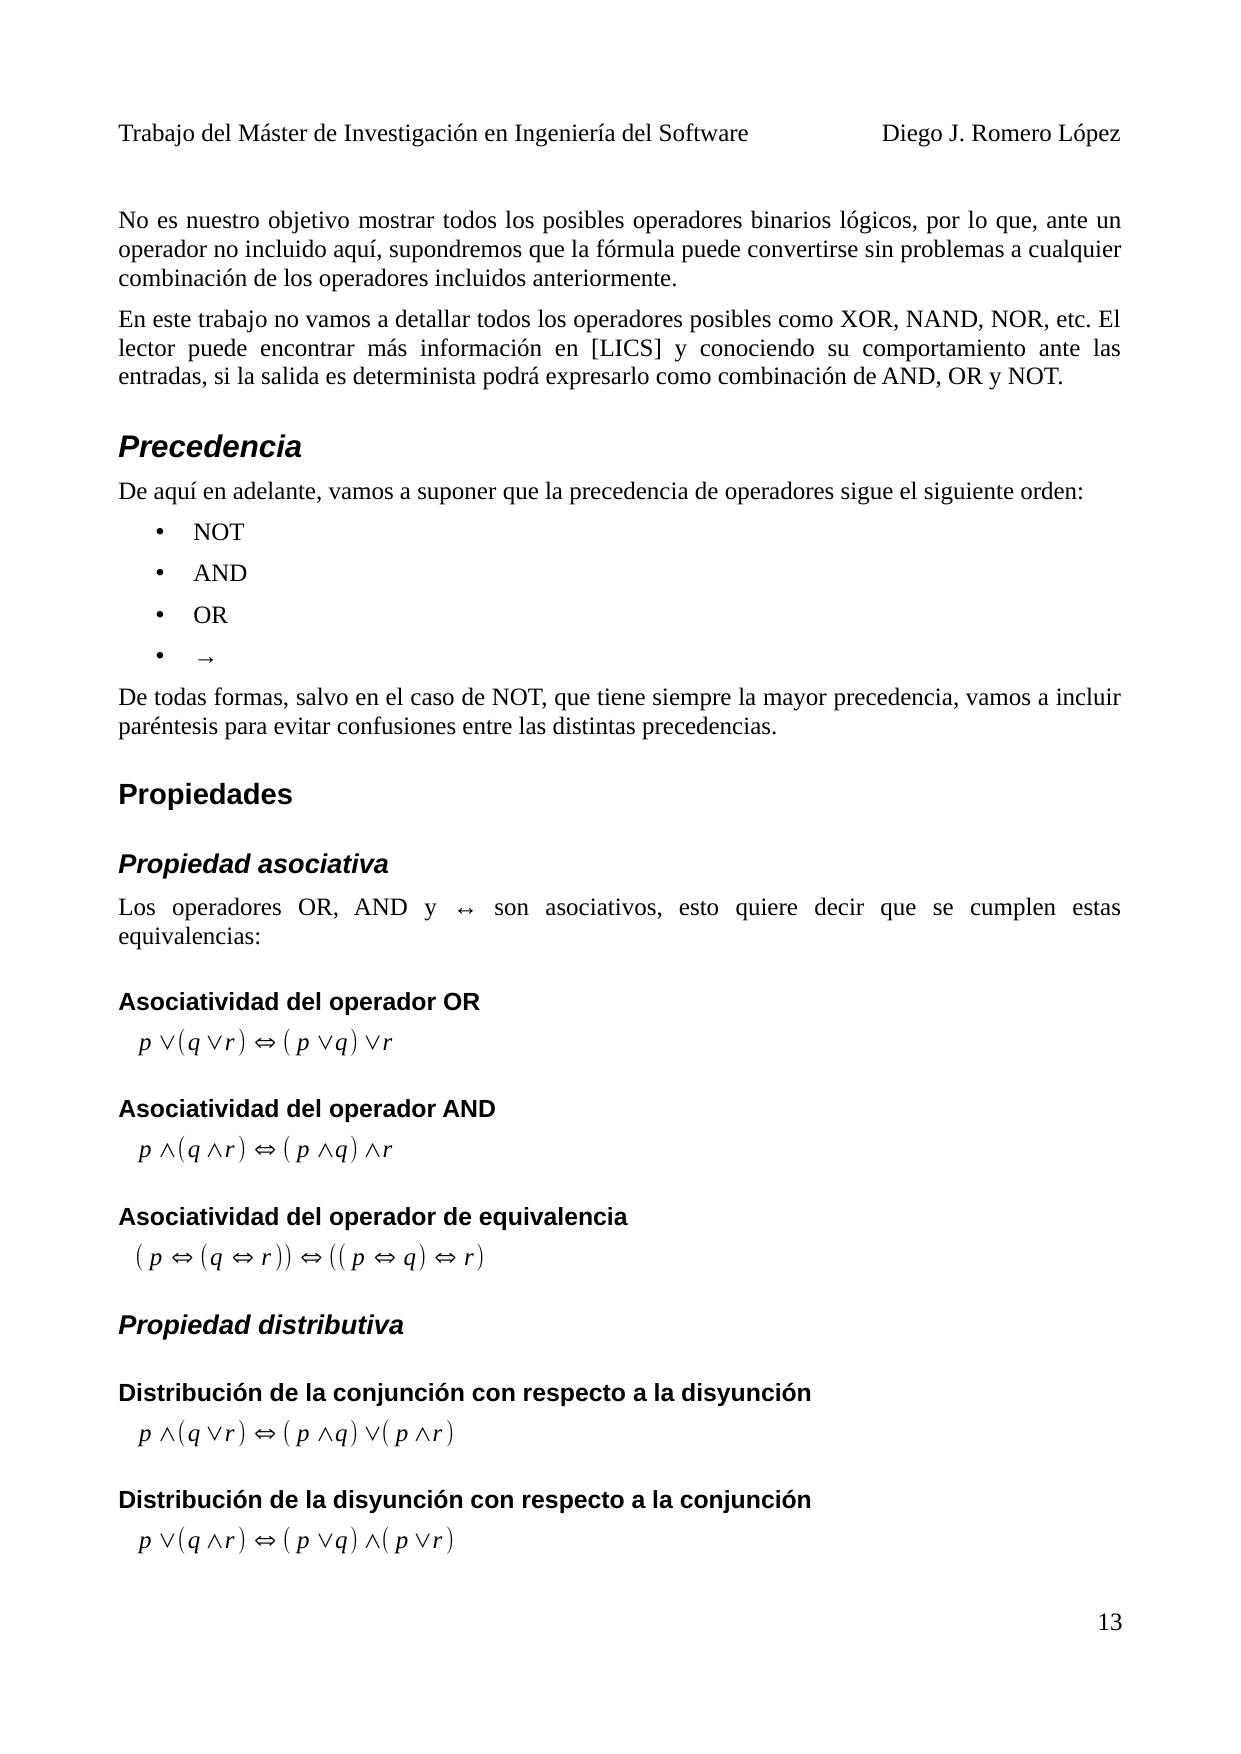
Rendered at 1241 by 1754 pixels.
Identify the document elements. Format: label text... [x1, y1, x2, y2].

text De todas formas, salvo en el caso de NOT, que tiene siempre la mayor precedencia, vamos a incluir paréntesis para evitar confusiones entre las distintas precedencias. [118, 682, 1122, 740]
text En este trabajo no vamos a detallar todos los operadores posibles como XOR, NAND, NOR, etc. El lector puede encontrar más información en [LICS] y conociendo su comportamiento ante las entradas, si la salida es determinista podrá expresarlo como combinación de AND, OR y NOT. [118, 304, 1122, 390]
subtitle Asociatividad del operador de equivalencia [118, 1202, 1122, 1230]
list NOT [156, 517, 1122, 546]
list → [156, 641, 1122, 670]
subtitle Propiedad asociativa [118, 848, 1122, 879]
subtitle Asociatividad del operador OR [118, 987, 1122, 1016]
list AND [156, 558, 1122, 587]
text De aquí en adelante, vamos a suponer que la precedencia de operadores sigue el siguiente orden: [118, 476, 1122, 505]
text Los operadores OR, AND y ↔ son asociativos, esto quiere decir que se cumplen estas equivalencias: [118, 892, 1122, 949]
subtitle Propiedades [118, 777, 1122, 811]
list OR [156, 600, 1122, 628]
subtitle Distribución de la conjunción con respecto a la disyunción [118, 1378, 1122, 1407]
subtitle Propiedad distributiva [118, 1309, 1122, 1341]
subtitle Asociatividad del operador AND [118, 1094, 1122, 1123]
subtitle Distribución de la disyunción con respecto a la conjunción [118, 1485, 1122, 1514]
text No es nuestro objetivo mostrar todos los posibles operadores binarios lógicos, por lo que, ante un operador no incluido aquí, supondremos que la fórmula puede convertirse sin problemas a cualquier combinación de los operadores incluidos anteriormente. [118, 205, 1122, 291]
subtitle Precedencia [118, 428, 1122, 463]
